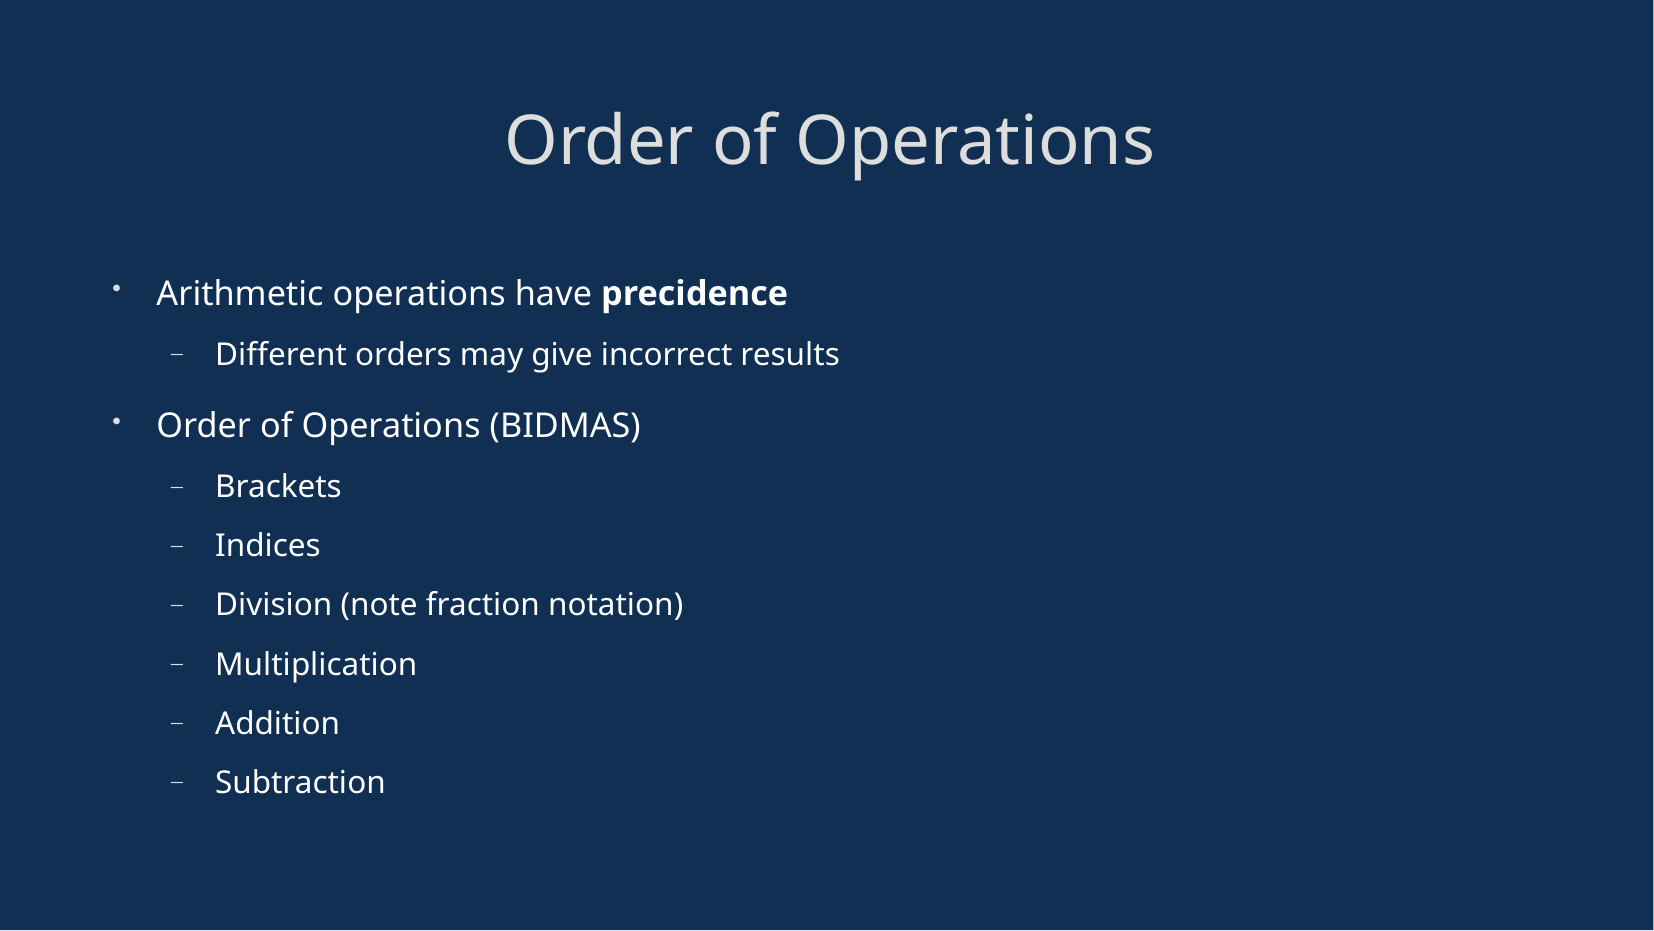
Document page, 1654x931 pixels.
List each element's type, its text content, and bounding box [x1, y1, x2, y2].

title Order of Operations [97, 56, 1563, 220]
list Arithmetic operations have precidence Different orders may give incorrect results Order of Operations (BIDMAS) Brackets Indices Division (note fraction notation) Multiplication Addition Subtraction [97, 268, 1563, 806]
